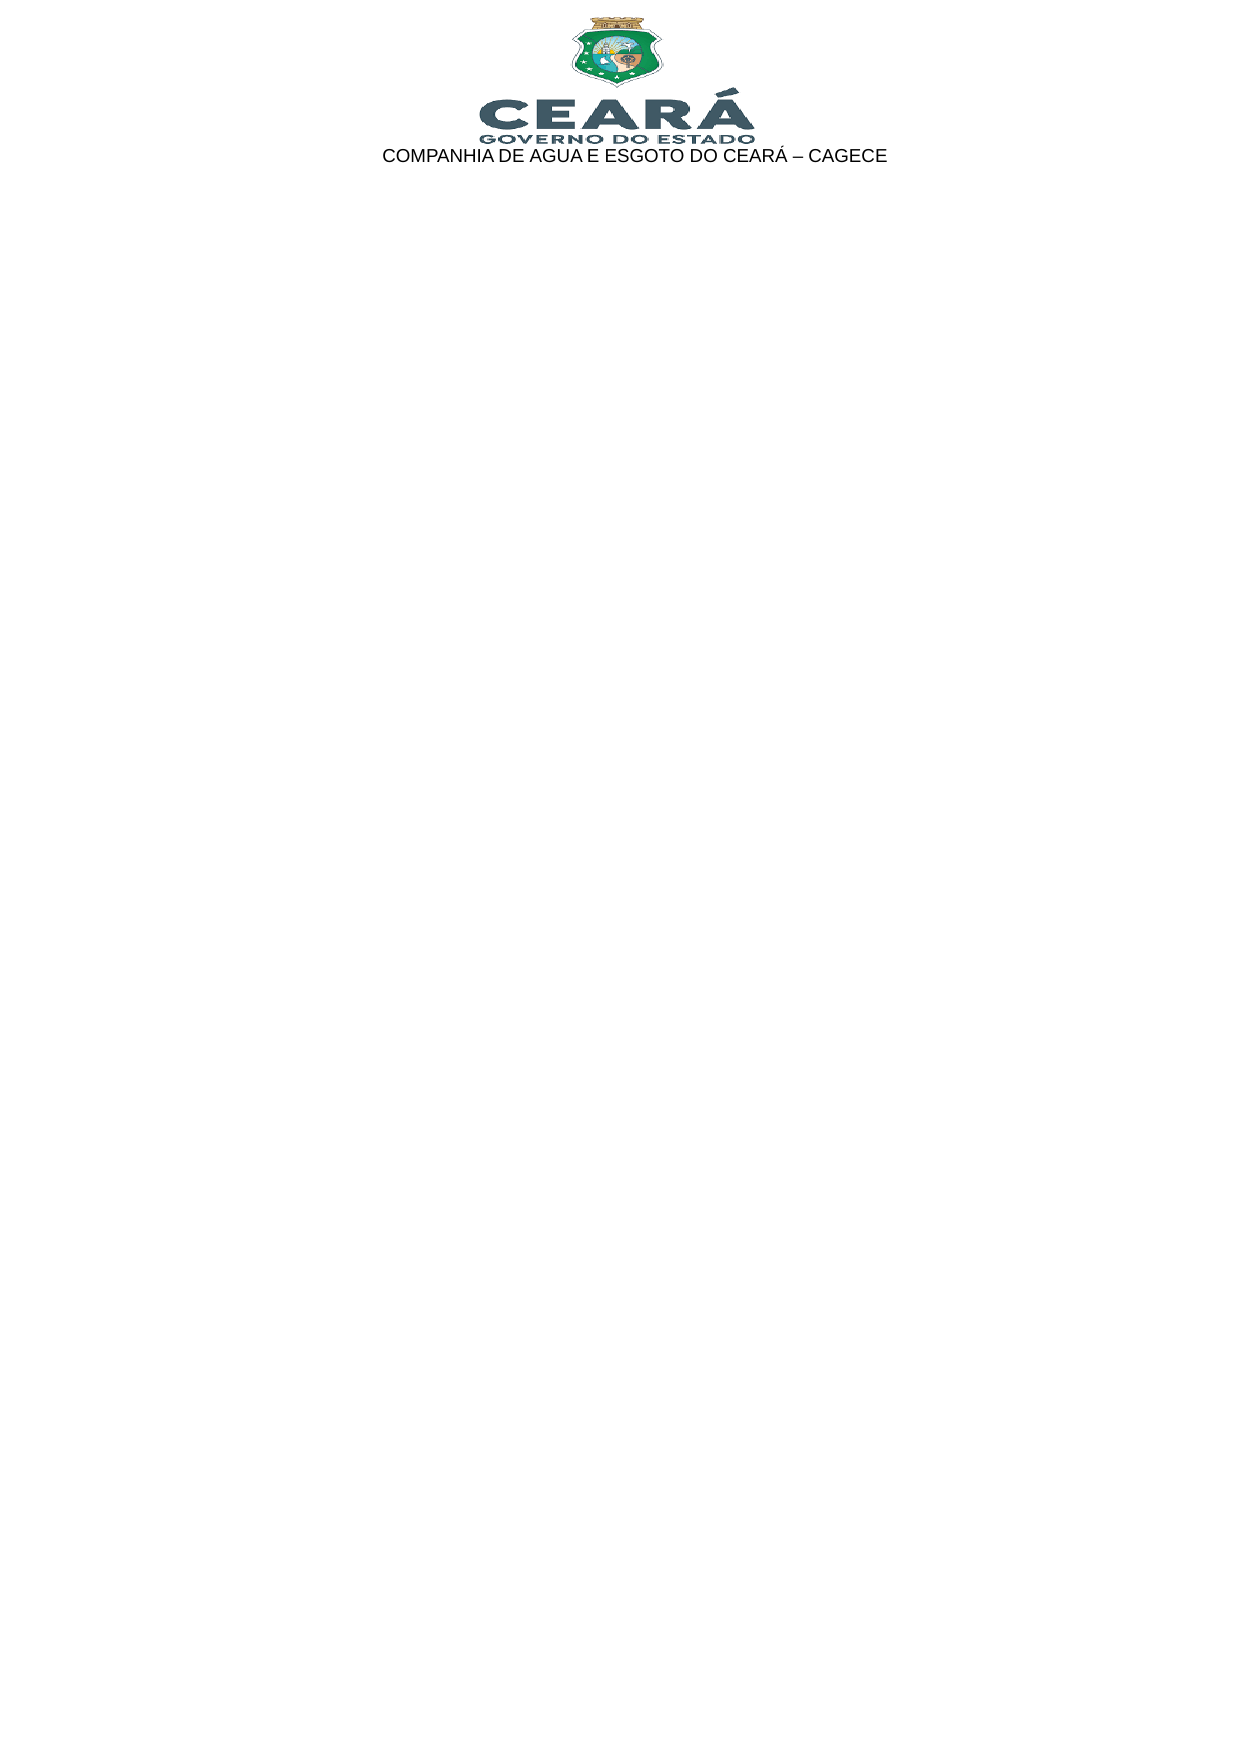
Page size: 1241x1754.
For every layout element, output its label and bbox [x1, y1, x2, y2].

picture [453, 12, 782, 148]
